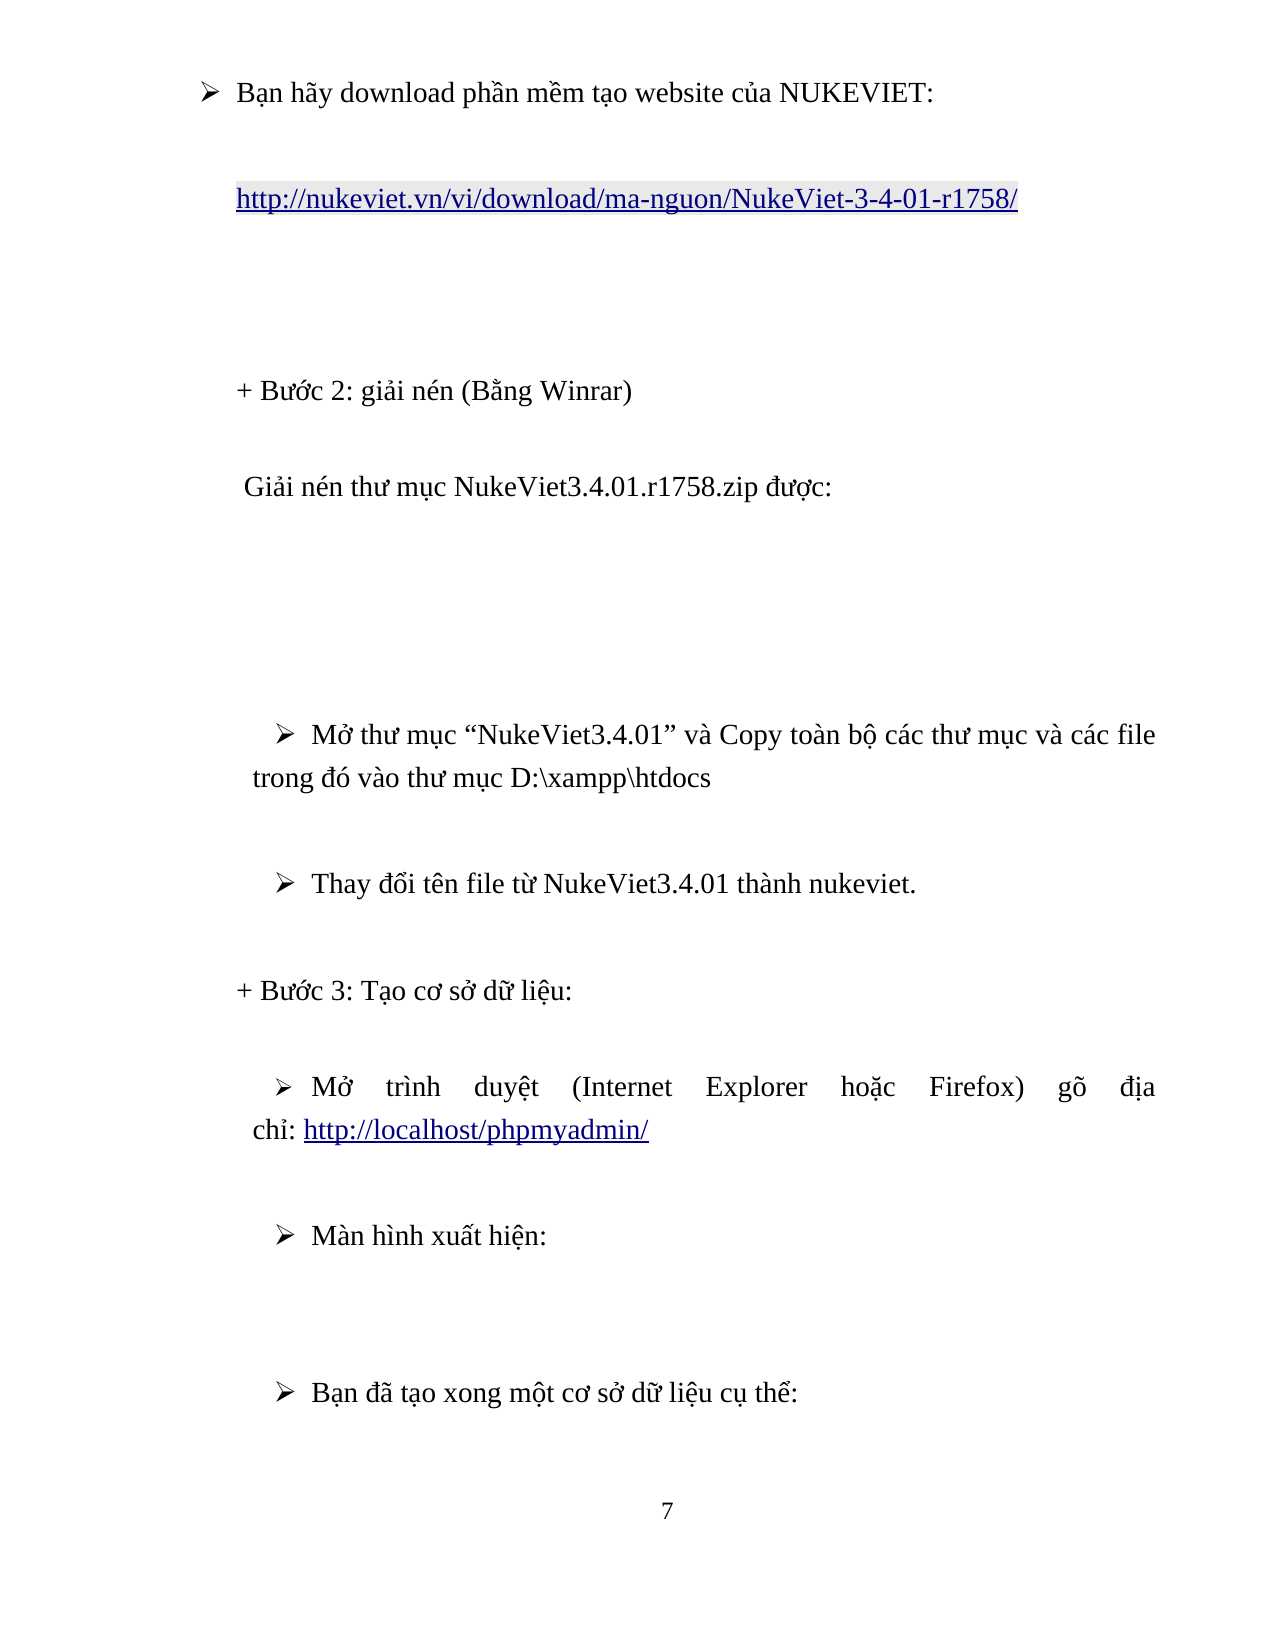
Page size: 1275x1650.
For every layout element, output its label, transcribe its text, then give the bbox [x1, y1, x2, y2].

text Giải nén thư mục NukeViet3.4.01.r1758.zip được: [177, 469, 1157, 503]
list Mở trình duyệt (Internet Explorer hoặc Firefox) gõ địa chỉ: http://localhost/phpmyadmin/ [215, 1069, 1157, 1146]
text + Bước 2: giải nén (Bằng Winrar) [177, 373, 1157, 407]
list Màn hình xuất hiện: [215, 1218, 1157, 1252]
list Thay đổi tên file từ NukeViet3.4.01 thành nukeviet. [215, 867, 1157, 900]
text + Bước 3: Tạo cơ sở dữ liệu: [177, 973, 1157, 1006]
list Bạn hãy download phần mềm tạo website của NUKEVIET: [199, 75, 1157, 109]
list Mở thư mục “NukeViet3.4.01” và Copy toàn bộ các thư mục và các file trong đó vào thư mục D:\xampp\htdocs [215, 717, 1157, 794]
text http://nukeviet.vn/vi/download/ma-nguon/NukeViet-3-4-01-r1758/ [177, 181, 1157, 215]
list Bạn đã tạo xong một cơ sở dữ liệu cụ thể: [215, 1375, 1157, 1409]
